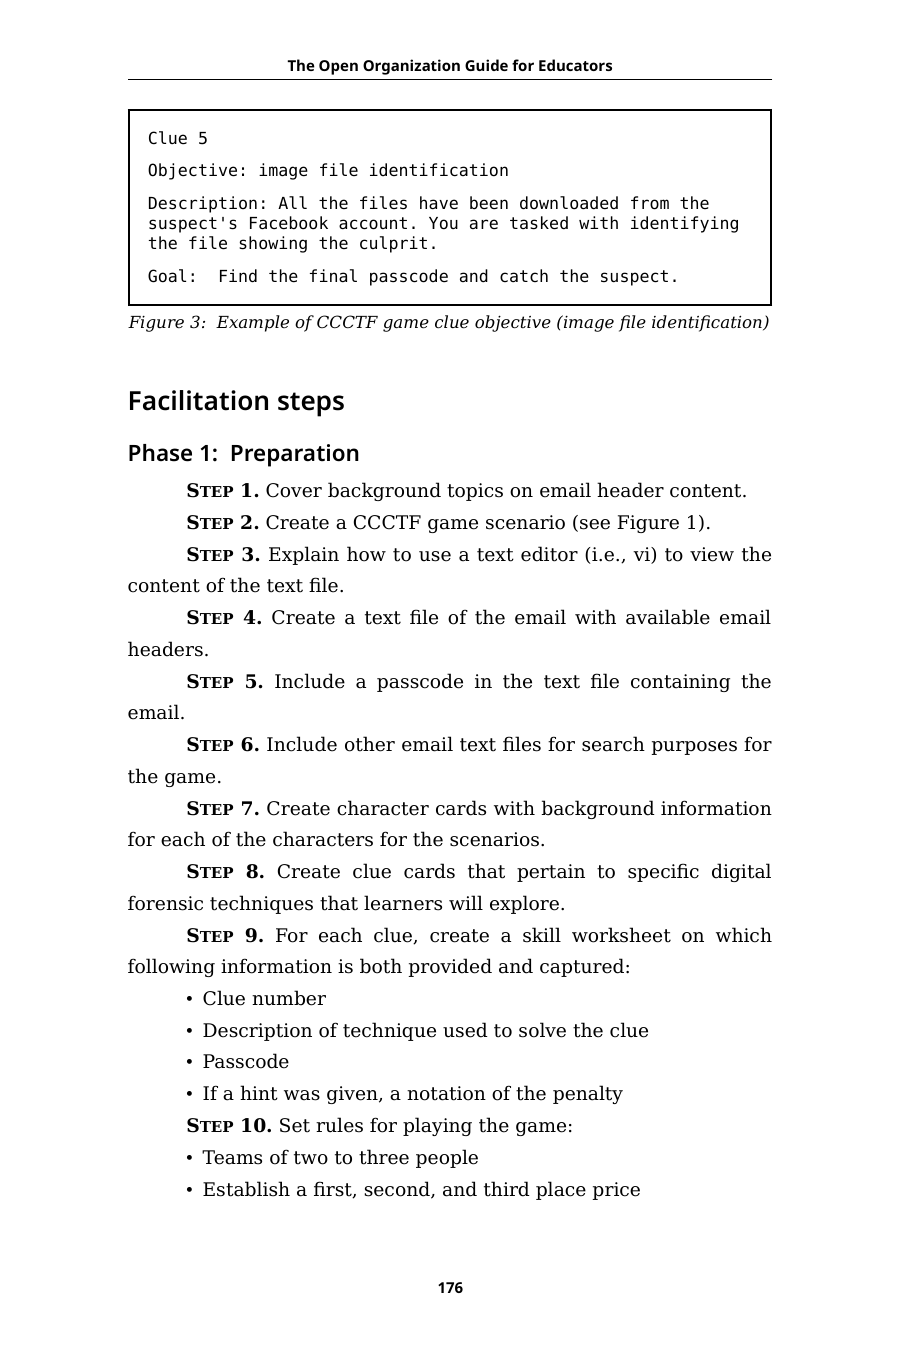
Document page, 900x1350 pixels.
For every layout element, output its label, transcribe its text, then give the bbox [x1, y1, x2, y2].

text Description: All the files have been downloaded from the suspect's Facebook account. You are tasked with identifying the file showing the culprit. [130, 173, 770, 247]
text Step 7. Create character cards with background information for each of the characters for the scenarios. [127, 798, 772, 851]
text Step 4. Create a text file of the email with available email headers. [127, 607, 772, 661]
subtitle Facilitation steps [127, 386, 772, 416]
text Step 3. Explain how to use a text editor (i.e., vi) to view the content of the text file. [127, 543, 772, 597]
text Figure 3: Example of CCCTF game clue objective (image file identification) [127, 313, 772, 332]
subtitle Phase 1: Preparation [127, 441, 772, 467]
list If a hint was given, a notation of the penalty [186, 1083, 772, 1105]
text Step 9. For each clue, create a skill worksheet on which following information is both provided and captured: [127, 925, 772, 978]
list Passcode [186, 1052, 772, 1073]
text Goal: Find the final passcode and catch the suspect. [130, 247, 770, 304]
text Objective: image file identification [130, 141, 770, 173]
text Step 5. Include a passcode in the text file containing the email. [127, 671, 772, 724]
list Description of technique used to solve the clue [186, 1020, 772, 1042]
text Step 1. Cover background topics on email header content. [127, 479, 772, 502]
list Teams of two to three people [186, 1147, 772, 1169]
list Establish a first, second, and third place price [186, 1178, 772, 1200]
list Clue number [186, 988, 772, 1010]
text Clue 5 [130, 111, 770, 141]
text Step 8. Create clue cards that pertain to specific digital forensic techniques that learners will explore. [127, 861, 772, 915]
text Step 2. Create a CCCTF game scenario (see Figure 1). [127, 511, 772, 533]
text Step 6. Include other email text files for search purposes for the game. [127, 734, 772, 788]
text Step 10. Set rules for playing the game: [127, 1115, 772, 1137]
